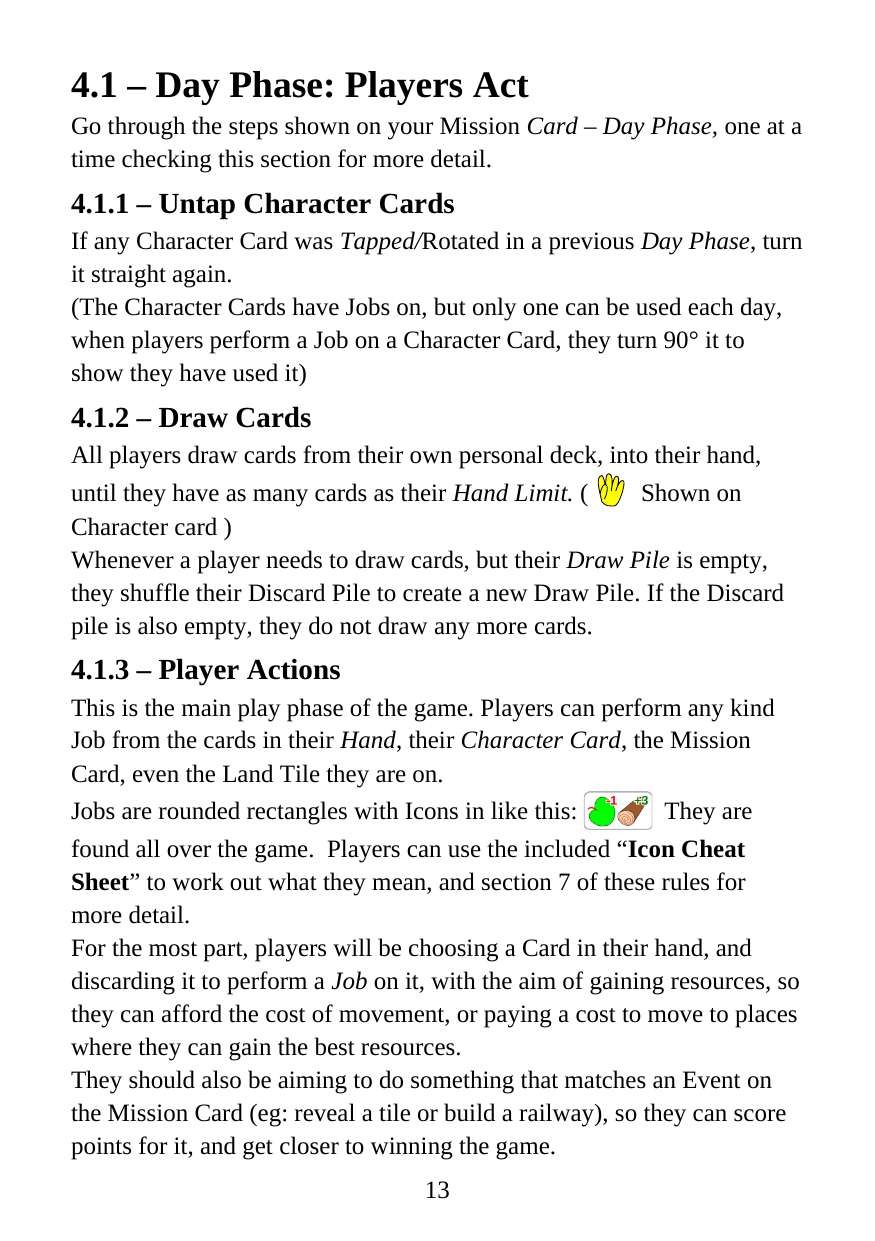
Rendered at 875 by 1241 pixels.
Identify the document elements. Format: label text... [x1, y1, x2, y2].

text All players draw cards from their own personal deck, into their hand, until they have as many cards as their Hand Limit. ( Shown on Character card ) [71, 440, 803, 541]
text They should also be aiming to do something that matches an Event on the Mission Card (eg: reveal a tile or build a railway), so they can score points for it, and get closer to winning the game. [71, 1065, 803, 1160]
text Whenever a player needs to draw cards, but their Draw Pile is empty, they shuffle their Discard Pile to create a new Draw Pile. If the Discard pile is also empty, they do not draw any more cards. [71, 545, 803, 639]
text Jobs are rounded rectangles with Icons in like this: They are found all over the game. Players can use the included “Icon Cheat Sheet” to work out what they mean, and section 7 of these rules for more detail. [71, 792, 803, 929]
text For the most part, players will be choosing a Card in their hand, and discarding it to perform a Job on it, with the aim of gaining resources, so they can afford the cost of movement, or paying a cost to move to places where they can gain the best resources. [71, 933, 803, 1061]
subtitle 4.1.1 – Untap Character Cards [71, 186, 803, 219]
text If any Character Card was Tapped/Rotated in a previous Day Phase, turn it straight again. (The Character Cards have Jobs on, but only one can be used each day, when players perform a Job on a Character Card, they turn 90° it to show they have used it) [71, 226, 803, 387]
text Go through the steps shown on your Mission Card – Day Phase, one at a time checking this section for more detail. [71, 111, 803, 173]
picture [583, 791, 653, 830]
text This is the main play phase of the game. Players can perform any kind Job from the cards in their Hand, their Character Card, the Mission Card, even the Land Tile they are on. [71, 693, 803, 787]
subtitle 4.1.2 – Draw Cards [71, 400, 803, 433]
subtitle 4.1.3 – Player Actions [71, 652, 803, 686]
subtitle 4.1 – Day Phase: Players Act [71, 62, 803, 105]
